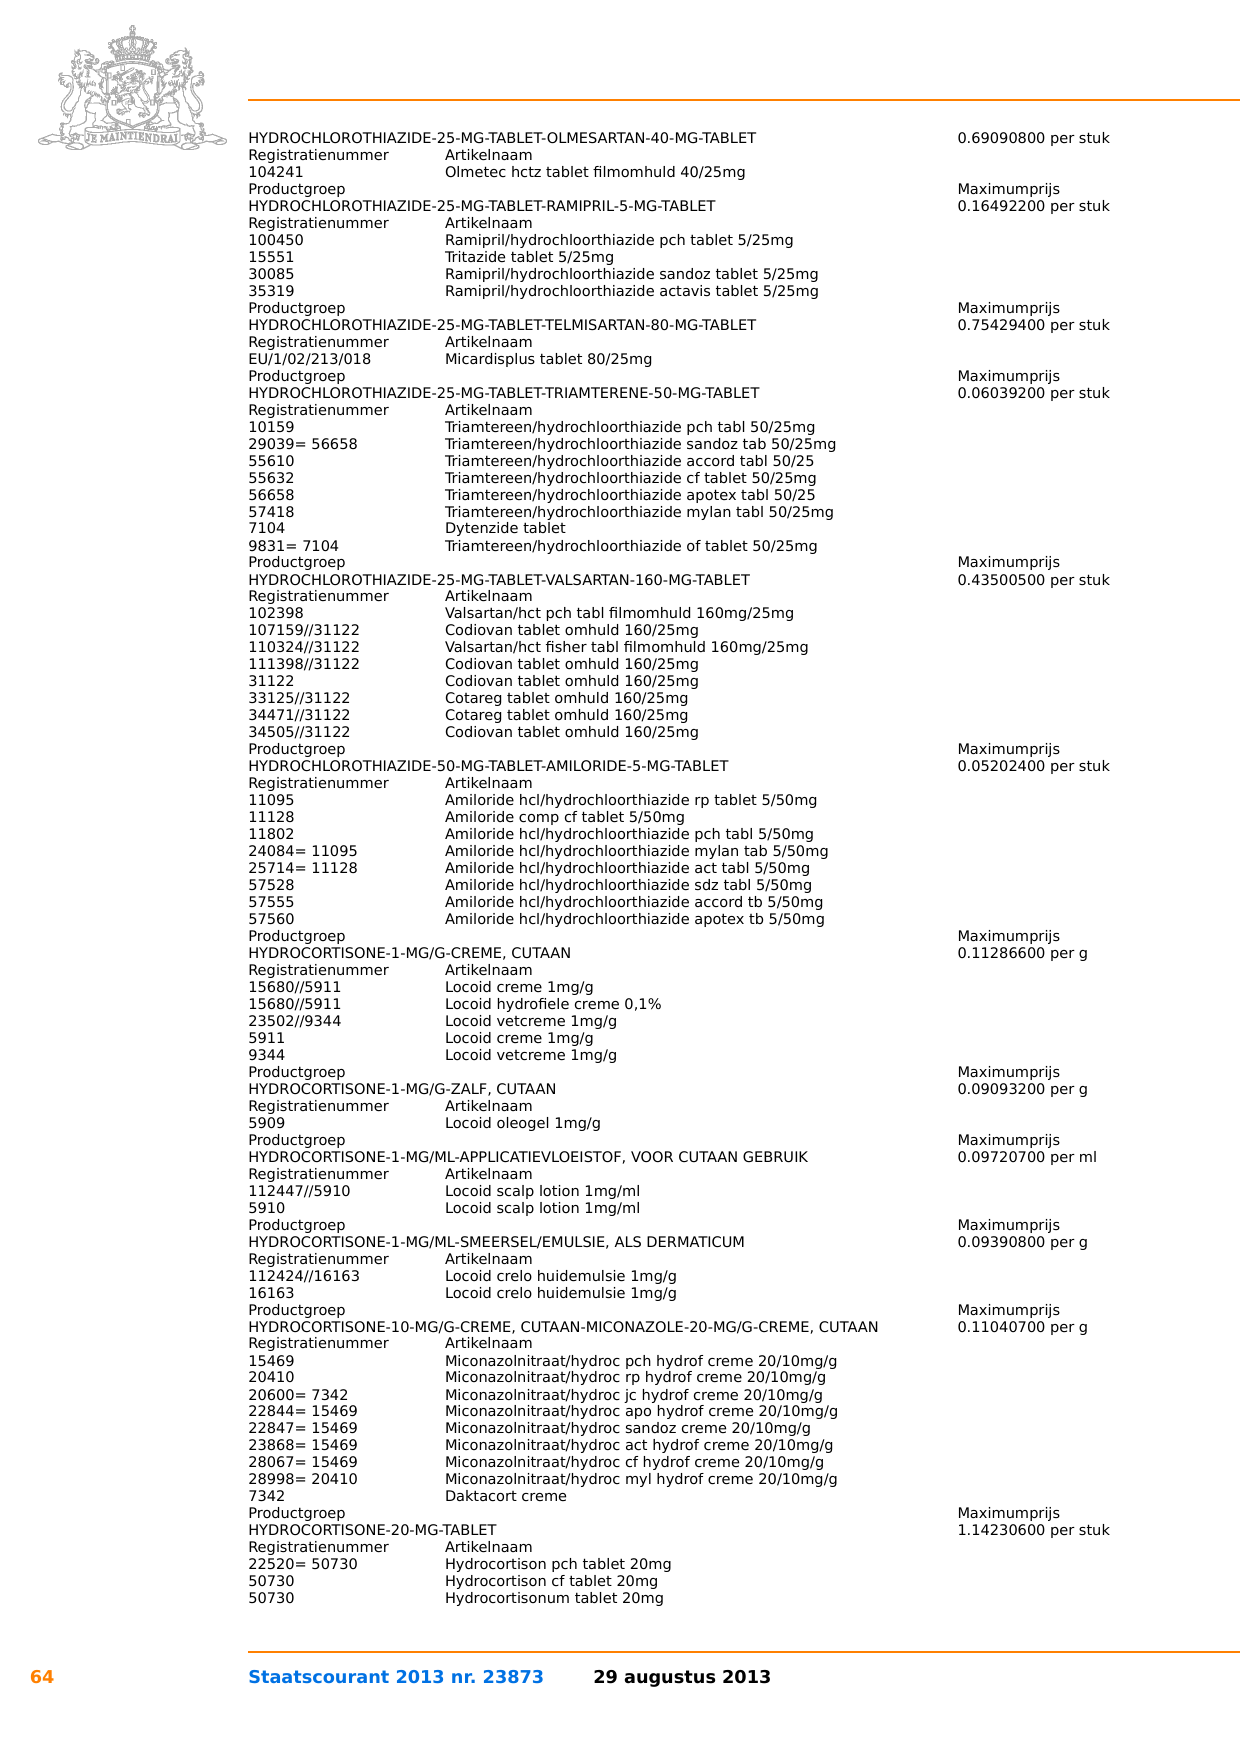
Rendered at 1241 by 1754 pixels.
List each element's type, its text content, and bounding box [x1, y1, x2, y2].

table_cell [951, 1386, 1163, 1403]
table_cell [951, 690, 1163, 707]
table_cell Codiovan tablet omhuld 160/25mg [439, 622, 951, 639]
table_cell 7342 [248, 1488, 439, 1505]
table_cell [951, 147, 1163, 164]
table_cell Triamtereen/hydrochloorthiazide mylan tabl 50/25mg [439, 504, 951, 520]
table_cell Maximumprijs [951, 1505, 1163, 1522]
table_cell 1.14230600 per stuk [951, 1522, 1163, 1539]
table_cell [951, 232, 1163, 249]
table_cell 22847= 15469 [248, 1420, 439, 1437]
table_cell [439, 928, 951, 945]
table_cell 11095 [248, 792, 439, 809]
table_cell Registratienummer [248, 1251, 439, 1267]
table_cell [951, 639, 1163, 656]
table_cell [951, 1268, 1163, 1284]
table_cell Artikelnaam [439, 588, 951, 605]
table_cell Hydrocortisonum tablet 20mg [439, 1590, 951, 1607]
table_cell 0.06039200 per stuk [951, 385, 1163, 402]
table_cell 111398//31122 [248, 656, 439, 673]
table_cell 28998= 20410 [248, 1471, 439, 1488]
table_cell 20600= 7342 [248, 1386, 439, 1403]
table_cell [951, 351, 1163, 368]
table_cell Locoid vetcreme 1mg/g [439, 1047, 951, 1064]
table_cell 0.11286600 per g [951, 945, 1163, 962]
table_cell HYDROCORTISONE-1-MG/ML-SMEERSEL/EMULSIE, ALS DERMATICUM [248, 1234, 951, 1251]
table_cell Ramipril/hydrochloorthiazide actavis tablet 5/25mg [439, 283, 951, 300]
table_cell 50730 [248, 1573, 439, 1590]
table_cell 50730 [248, 1590, 439, 1607]
table_cell 10159 [248, 419, 439, 436]
table_cell Locoid vetcreme 1mg/g [439, 1013, 951, 1030]
table_cell Locoid crelo huidemulsie 1mg/g [439, 1268, 951, 1284]
table_cell 31122 [248, 673, 439, 690]
table_cell 29039= 56658 [248, 436, 439, 452]
table_cell 20410 [248, 1369, 439, 1386]
table_cell [951, 520, 1163, 537]
table_cell 55632 [248, 470, 439, 486]
table_cell Locoid creme 1mg/g [439, 979, 951, 996]
table_cell 0.43500500 per stuk [951, 571, 1163, 588]
table_cell [951, 1251, 1163, 1267]
table_cell Amiloride hcl/hydrochloorthiazide act tabl 5/50mg [439, 860, 951, 877]
table_cell 25714= 11128 [248, 860, 439, 877]
table_cell Artikelnaam [439, 775, 951, 792]
table_cell Registratienummer [248, 1166, 439, 1183]
table_cell 24084= 11095 [248, 843, 439, 860]
table_cell 57418 [248, 504, 439, 520]
table_cell Amiloride hcl/hydrochloorthiazide apotex tb 5/50mg [439, 911, 951, 928]
table_cell Olmetec hctz tablet filmomhuld 40/25mg [439, 164, 951, 181]
table_cell Ramipril/hydrochloorthiazide pch tablet 5/25mg [439, 232, 951, 249]
table_cell Cotareg tablet omhuld 160/25mg [439, 707, 951, 724]
table_cell [951, 656, 1163, 673]
table_cell Locoid creme 1mg/g [439, 1030, 951, 1047]
table_cell [951, 1573, 1163, 1590]
table_cell 112424//16163 [248, 1268, 439, 1284]
table_cell Triamtereen/hydrochloorthiazide apotex tabl 50/25 [439, 486, 951, 503]
table_cell Triamtereen/hydrochloorthiazide sandoz tab 50/25mg [439, 436, 951, 452]
table_cell Micardisplus tablet 80/25mg [439, 351, 951, 368]
table_cell Artikelnaam [439, 402, 951, 418]
table_cell HYDROCHLOROTHIAZIDE-25-MG-TABLET-OLMESARTAN-40-MG-TABLET [248, 130, 951, 147]
table_cell 0.69090800 per stuk [951, 130, 1163, 147]
table_cell Maximumprijs [951, 1301, 1163, 1318]
table_cell 22844= 15469 [248, 1403, 439, 1420]
table_cell Locoid scalp lotion 1mg/ml [439, 1200, 951, 1217]
table_cell Registratienummer [248, 1098, 439, 1115]
table_cell [951, 1403, 1163, 1420]
table_cell [951, 962, 1163, 979]
table_cell [951, 1488, 1163, 1505]
table_cell [951, 1539, 1163, 1556]
table_cell Triamtereen/hydrochloorthiazide cf tablet 50/25mg [439, 470, 951, 486]
table_cell Dytenzide tablet [439, 520, 951, 537]
table_cell [439, 300, 951, 317]
table_cell [951, 1285, 1163, 1301]
table_cell Locoid hydrofiele creme 0,1% [439, 996, 951, 1013]
table_cell 34471//31122 [248, 707, 439, 724]
table_cell Registratienummer [248, 1335, 439, 1352]
table_cell [951, 215, 1163, 232]
table_cell [951, 826, 1163, 843]
table_cell [951, 877, 1163, 894]
table_cell [951, 1471, 1163, 1488]
table_cell Productgroep [248, 1301, 439, 1318]
table_cell Daktacort creme [439, 1488, 951, 1505]
table_cell Amiloride hcl/hydrochloorthiazide rp tablet 5/50mg [439, 792, 951, 809]
table_cell Productgroep [248, 1217, 439, 1233]
table_cell Locoid scalp lotion 1mg/ml [439, 1183, 951, 1199]
table_cell [951, 1590, 1163, 1607]
table_cell Triamtereen/hydrochloorthiazide of tablet 50/25mg [439, 538, 951, 554]
table_cell [951, 1335, 1163, 1352]
table_cell [951, 504, 1163, 520]
table_cell 16163 [248, 1285, 439, 1301]
table_cell HYDROCORTISONE-1-MG/G-CREME, CUTAAN [248, 945, 951, 962]
table_cell Valsartan/hct pch tabl filmomhuld 160mg/25mg [439, 605, 951, 622]
table_cell [951, 419, 1163, 436]
table_cell [439, 1505, 951, 1522]
table_cell [951, 1115, 1163, 1132]
table_cell Maximumprijs [951, 300, 1163, 317]
table_cell 7104 [248, 520, 439, 537]
table_cell Triamtereen/hydrochloorthiazide pch tabl 50/25mg [439, 419, 951, 436]
table_cell [951, 334, 1163, 351]
table_cell Registratienummer [248, 334, 439, 351]
table_cell Hydrocortison cf tablet 20mg [439, 1573, 951, 1590]
table_cell Productgroep [248, 928, 439, 945]
table_cell 0.11040700 per g [951, 1319, 1163, 1335]
table_cell Artikelnaam [439, 1098, 951, 1115]
table_cell Maximumprijs [951, 741, 1163, 758]
table_cell 15551 [248, 249, 439, 266]
table_cell 0.09093200 per g [951, 1081, 1163, 1098]
table_cell [951, 1166, 1163, 1183]
table_cell Amiloride hcl/hydrochloorthiazide accord tb 5/50mg [439, 894, 951, 911]
table_cell Codiovan tablet omhuld 160/25mg [439, 673, 951, 690]
table_cell Ramipril/hydrochloorthiazide sandoz tablet 5/25mg [439, 266, 951, 283]
table_cell [439, 554, 951, 571]
table_cell HYDROCORTISONE-1-MG/ML-APPLICATIEVLOEISTOF, VOOR CUTAAN GEBRUIK [248, 1149, 951, 1166]
table_cell [439, 368, 951, 384]
table_cell HYDROCORTISONE-20-MG-TABLET [248, 1522, 951, 1539]
table_cell HYDROCHLOROTHIAZIDE-50-MG-TABLET-AMILORIDE-5-MG-TABLET [248, 758, 951, 775]
table_cell 0.16492200 per stuk [951, 198, 1163, 215]
table_cell Registratienummer [248, 775, 439, 792]
table_cell [951, 605, 1163, 622]
table_cell Miconazolnitraat/hydroc cf hydrof creme 20/10mg/g [439, 1454, 951, 1471]
table_cell [951, 707, 1163, 724]
table_cell Maximumprijs [951, 1217, 1163, 1233]
table_cell Amiloride hcl/hydrochloorthiazide sdz tabl 5/50mg [439, 877, 951, 894]
table_cell [951, 1353, 1163, 1369]
table_cell 15469 [248, 1353, 439, 1369]
table_cell 33125//31122 [248, 690, 439, 707]
table_cell [439, 181, 951, 198]
table_cell [951, 283, 1163, 300]
table_cell 110324//31122 [248, 639, 439, 656]
table_cell [951, 1013, 1163, 1030]
table_cell [951, 1098, 1163, 1115]
table_cell Miconazolnitraat/hydroc sandoz creme 20/10mg/g [439, 1420, 951, 1437]
table_cell [951, 164, 1163, 181]
table_cell Productgroep [248, 554, 439, 571]
table_cell 56658 [248, 486, 439, 503]
table_cell Tritazide tablet 5/25mg [439, 249, 951, 266]
table_cell 28067= 15469 [248, 1454, 439, 1471]
table_cell Artikelnaam [439, 147, 951, 164]
table_cell Maximumprijs [951, 368, 1163, 384]
table_cell 0.09390800 per g [951, 1234, 1163, 1251]
table_cell [951, 792, 1163, 809]
table_cell Amiloride hcl/hydrochloorthiazide mylan tab 5/50mg [439, 843, 951, 860]
table_cell [951, 1047, 1163, 1064]
table_cell EU/1/02/213/018 [248, 351, 439, 368]
table_cell Maximumprijs [951, 554, 1163, 571]
table_cell 22520= 50730 [248, 1556, 439, 1573]
table_cell Maximumprijs [951, 1132, 1163, 1149]
table_cell HYDROCORTISONE-1-MG/G-ZALF, CUTAAN [248, 1081, 951, 1098]
table_cell [951, 911, 1163, 928]
table_cell 9344 [248, 1047, 439, 1064]
table_cell [439, 1064, 951, 1081]
table_cell Productgroep [248, 1132, 439, 1149]
table_cell Miconazolnitraat/hydroc pch hydrof creme 20/10mg/g [439, 1353, 951, 1369]
table_cell Miconazolnitraat/hydroc rp hydrof creme 20/10mg/g [439, 1369, 951, 1386]
table_cell Cotareg tablet omhuld 160/25mg [439, 690, 951, 707]
table_cell Codiovan tablet omhuld 160/25mg [439, 724, 951, 741]
table_cell Productgroep [248, 1064, 439, 1081]
table_cell [951, 1454, 1163, 1471]
table_cell Hydrocortison pch tablet 20mg [439, 1556, 951, 1573]
table_cell 15680//5911 [248, 996, 439, 1013]
table_cell [951, 453, 1163, 469]
table_cell Codiovan tablet omhuld 160/25mg [439, 656, 951, 673]
table_cell HYDROCHLOROTHIAZIDE-25-MG-TABLET-TELMISARTAN-80-MG-TABLET [248, 317, 951, 334]
table_cell [951, 809, 1163, 826]
table_cell Miconazolnitraat/hydroc myl hydrof creme 20/10mg/g [439, 1471, 951, 1488]
table_cell Miconazolnitraat/hydroc jc hydrof creme 20/10mg/g [439, 1386, 951, 1403]
table_cell Registratienummer [248, 147, 439, 164]
table_cell [439, 741, 951, 758]
table_cell [439, 1132, 951, 1149]
table_cell 0.05202400 per stuk [951, 758, 1163, 775]
table_cell [951, 1369, 1163, 1386]
table_cell [951, 1030, 1163, 1047]
table_cell Amiloride comp cf tablet 5/50mg [439, 809, 951, 826]
table_cell [951, 588, 1163, 605]
table_cell 112447//5910 [248, 1183, 439, 1199]
table_cell HYDROCORTISONE-10-MG/G-CREME, CUTAAN-MICONAZOLE-20-MG/G-CREME, CUTAAN [248, 1319, 951, 1335]
table_cell [951, 894, 1163, 911]
table_cell 57528 [248, 877, 439, 894]
table_cell Registratienummer [248, 215, 439, 232]
table_cell 55610 [248, 453, 439, 469]
table_cell Productgroep [248, 1505, 439, 1522]
table_cell 5909 [248, 1115, 439, 1132]
table_cell Artikelnaam [439, 1251, 951, 1267]
table_cell [951, 249, 1163, 266]
table_cell Triamtereen/hydrochloorthiazide accord tabl 50/25 [439, 453, 951, 469]
table_cell [951, 1420, 1163, 1437]
table_cell [439, 1301, 951, 1318]
table_cell [951, 1437, 1163, 1454]
table_cell 5910 [248, 1200, 439, 1217]
table_cell [951, 266, 1163, 283]
table_cell Registratienummer [248, 402, 439, 418]
table_cell 0.75429400 per stuk [951, 317, 1163, 334]
table_cell Productgroep [248, 741, 439, 758]
table_cell Artikelnaam [439, 962, 951, 979]
table_cell Artikelnaam [439, 1335, 951, 1352]
table_cell [951, 775, 1163, 792]
table_cell [951, 860, 1163, 877]
table_cell 57555 [248, 894, 439, 911]
table_cell 5911 [248, 1030, 439, 1047]
table_cell 100450 [248, 232, 439, 249]
table_cell Miconazolnitraat/hydroc apo hydrof creme 20/10mg/g [439, 1403, 951, 1420]
table_cell [951, 1556, 1163, 1573]
table_cell Maximumprijs [951, 181, 1163, 198]
table_cell Registratienummer [248, 1539, 439, 1556]
table_cell 0.09720700 per ml [951, 1149, 1163, 1166]
table_cell Maximumprijs [951, 1064, 1163, 1081]
table_cell Artikelnaam [439, 334, 951, 351]
table_cell Artikelnaam [439, 215, 951, 232]
table_cell Valsartan/hct fisher tabl filmomhuld 160mg/25mg [439, 639, 951, 656]
table_cell 9831= 7104 [248, 538, 439, 554]
table_cell HYDROCHLOROTHIAZIDE-25-MG-TABLET-TRIAMTERENE-50-MG-TABLET [248, 385, 951, 402]
table_cell [951, 1200, 1163, 1217]
table_cell [951, 843, 1163, 860]
table_cell [951, 724, 1163, 741]
table_cell [951, 622, 1163, 639]
table_cell [951, 538, 1163, 554]
table_cell [951, 470, 1163, 486]
table_cell [951, 1183, 1163, 1199]
table_cell Registratienummer [248, 588, 439, 605]
table_cell Productgroep [248, 300, 439, 317]
table_cell 104241 [248, 164, 439, 181]
table_cell 57560 [248, 911, 439, 928]
table_cell Amiloride hcl/hydrochloorthiazide pch tabl 5/50mg [439, 826, 951, 843]
table_cell 35319 [248, 283, 439, 300]
table_cell Artikelnaam [439, 1539, 951, 1556]
table_cell 107159//31122 [248, 622, 439, 639]
table_cell [439, 1217, 951, 1233]
table_cell 30085 [248, 266, 439, 283]
table_cell [951, 486, 1163, 503]
table_cell 15680//5911 [248, 979, 439, 996]
table_cell Productgroep [248, 181, 439, 198]
table_cell 23868= 15469 [248, 1437, 439, 1454]
table_cell 11128 [248, 809, 439, 826]
table_cell HYDROCHLOROTHIAZIDE-25-MG-TABLET-VALSARTAN-160-MG-TABLET [248, 571, 951, 588]
table_cell 34505//31122 [248, 724, 439, 741]
table_cell Productgroep [248, 368, 439, 384]
table_cell Registratienummer [248, 962, 439, 979]
table_cell HYDROCHLOROTHIAZIDE-25-MG-TABLET-RAMIPRIL-5-MG-TABLET [248, 198, 951, 215]
table_cell [951, 402, 1163, 418]
table_cell 102398 [248, 605, 439, 622]
table_cell [951, 436, 1163, 452]
table_cell Maximumprijs [951, 928, 1163, 945]
table_cell Artikelnaam [439, 1166, 951, 1183]
table_cell [951, 673, 1163, 690]
picture [38, 25, 227, 150]
table_cell 23502//9344 [248, 1013, 439, 1030]
table_cell 11802 [248, 826, 439, 843]
table_cell Locoid crelo huidemulsie 1mg/g [439, 1285, 951, 1301]
table_cell Miconazolnitraat/hydroc act hydrof creme 20/10mg/g [439, 1437, 951, 1454]
table_cell [951, 996, 1163, 1013]
table_cell Locoid oleogel 1mg/g [439, 1115, 951, 1132]
table_cell [951, 979, 1163, 996]
